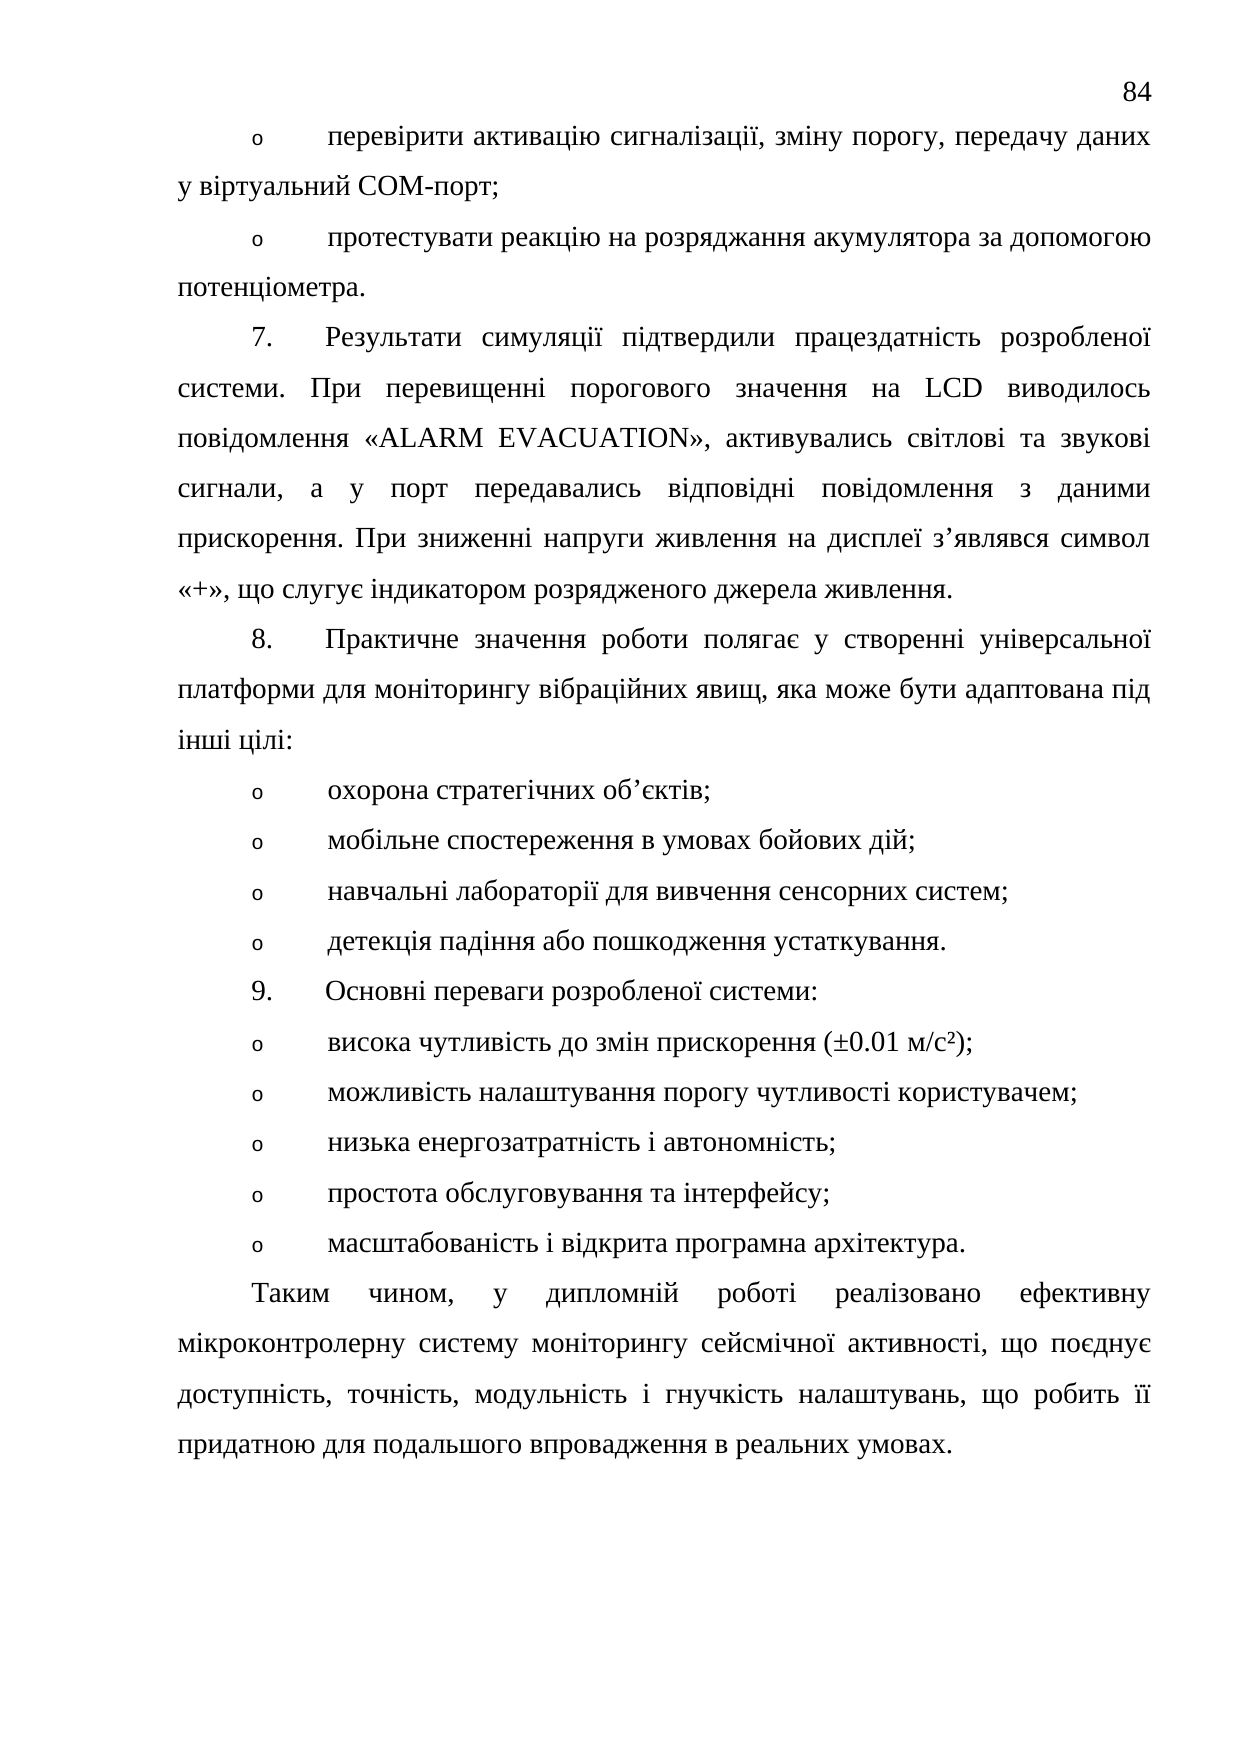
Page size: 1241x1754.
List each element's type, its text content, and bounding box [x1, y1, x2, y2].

list навчальні лабораторії для вивчення сенсорних систем; [177, 873, 1152, 906]
list можливість налаштування порогу чутливості користувачем; [177, 1074, 1152, 1108]
list охорона стратегічних об’єктів; [177, 772, 1152, 806]
text Таким чином, у дипломній роботі реалізовано ефективну мікроконтролерну систему моніторингу сейсмічної активності, що поєднує доступність, точність, модульність і гнучкість налаштувань, що робить її придатною для подальшого впровадження в реальних умовах. [177, 1275, 1152, 1460]
list простота обслуговування та інтерфейсу; [177, 1175, 1152, 1208]
list масштабованість і відкрита програмна архітектура. [177, 1225, 1152, 1258]
list перевірити активацію сигналізації, зміну порогу, передачу даних у віртуальний COM-порт; [177, 118, 1152, 202]
list мобільне спостереження в умовах бойових дій; [177, 822, 1152, 856]
list Практичне значення роботи полягає у створенні універсальної платформи для моніторингу вібраційних явищ, яка може бути адаптована під інші цілі: [177, 621, 1152, 755]
list Результати симуляції підтвердили працездатність розробленої системи. При перевищенні порогового значення на LCD виводилось повідомлення «ALARM EVACUATION», активувались світлові та звукові сигнали, а у порт передавались відповідні повідомлення з даними прискорення. При зниженні напруги живлення на дисплеї з’являвся символ «+», що слугує індикатором розрядженого джерела живлення. [177, 319, 1152, 604]
list висока чутливість до змін прискорення (±0.01 м/с²); [177, 1024, 1152, 1057]
list Основні переваги розробленої системи: [177, 973, 1152, 1007]
list низька енергозатратність і автономність; [177, 1124, 1152, 1158]
list детекція падіння або пошкодження устаткування. [177, 923, 1152, 957]
list протестувати реакцію на розряджання акумулятора за допомогою потенціометра. [177, 219, 1152, 303]
